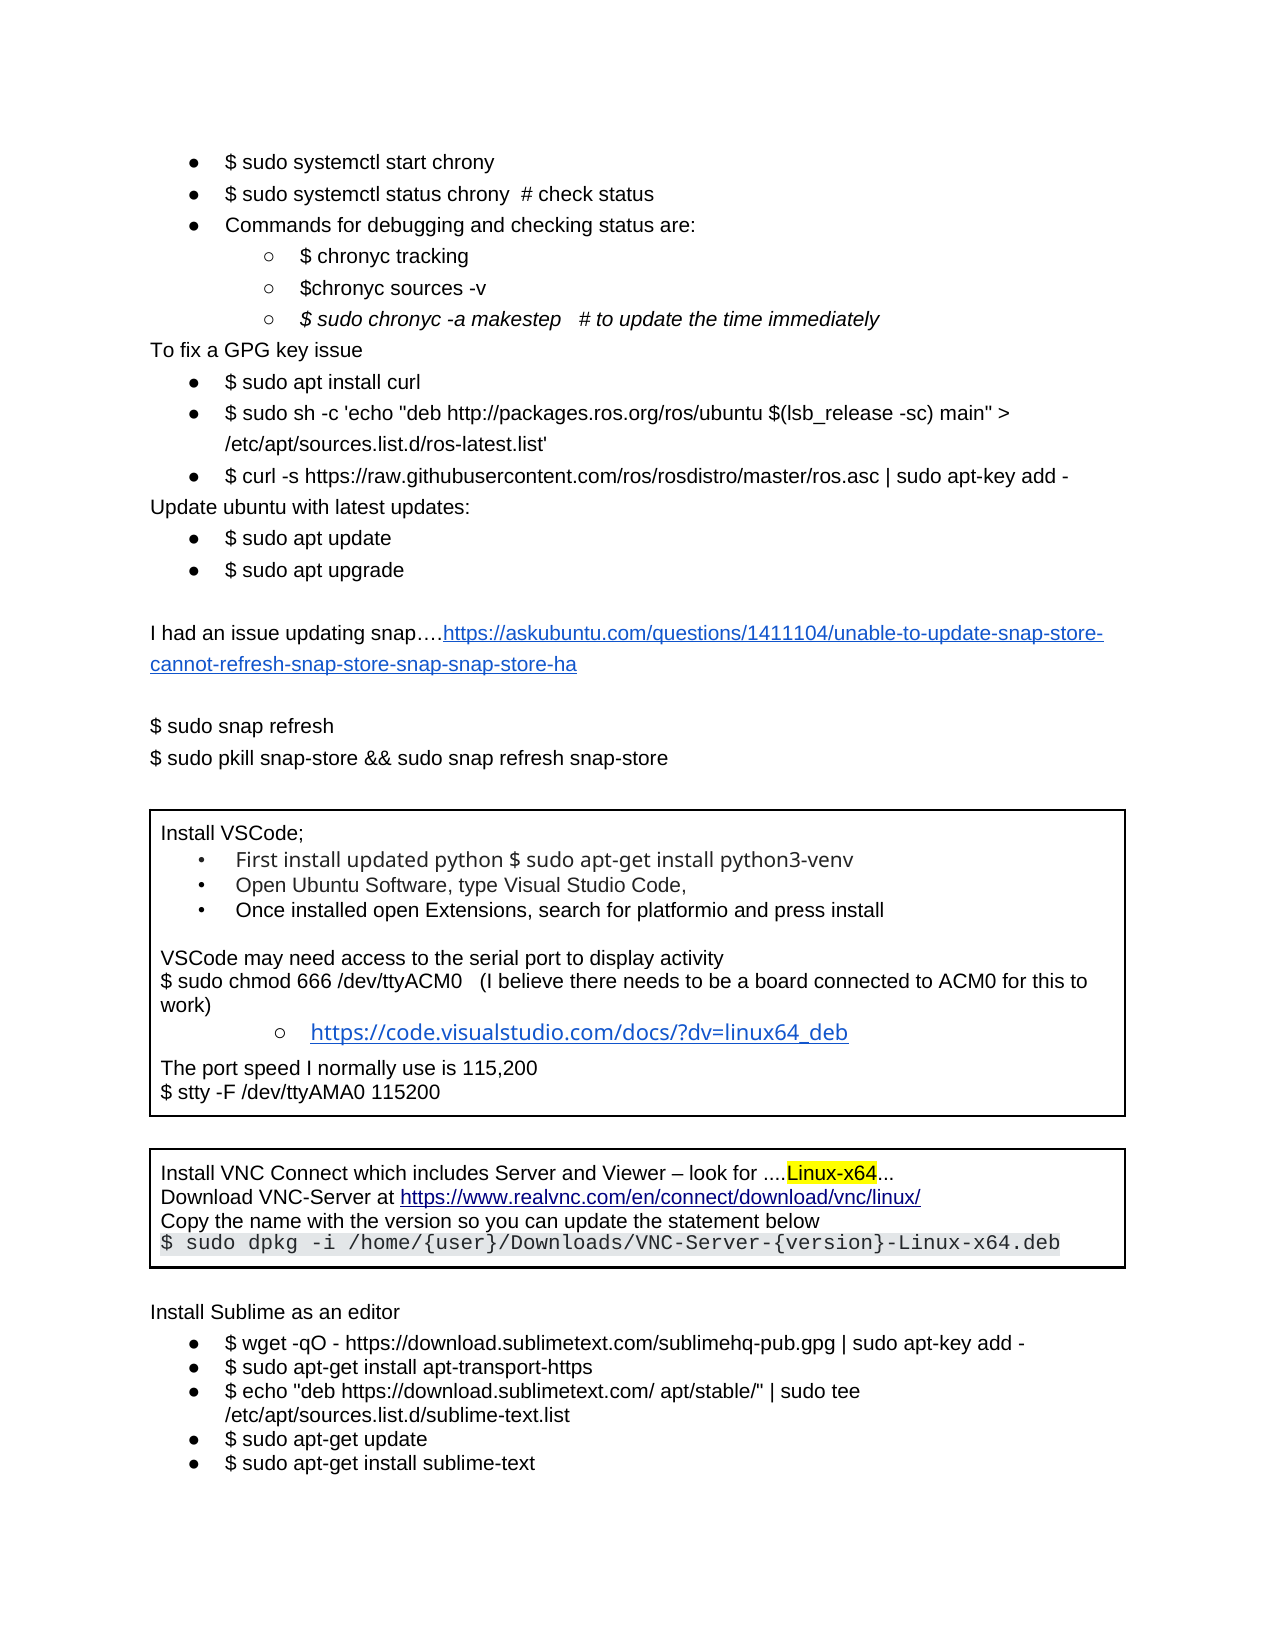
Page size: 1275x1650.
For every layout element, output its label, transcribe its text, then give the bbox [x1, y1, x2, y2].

list $ sudo chronyc -a makestep # to update the time immediately [262, 307, 1125, 331]
table_header Install VNC Connect which includes Server and Viewer – look for ....Linux-x64... Download VNC-Server at https://www.realvnc.com/en/connect/download/vnc/linux/ Copy the name with the version so you can update the statement below $ sudo dpkg -i /home/{user}/Downloads/VNC-Server-{version}-Linux-x64.deb [151, 1150, 1124, 1266]
list $ echo "deb https://download.sublimetext.com/ apt/stable/" | sudo tee /etc/apt/sources.list.d/sublime-text.list [187, 1379, 1125, 1427]
list $ wget -qO - https://download.sublimetext.com/sublimehq-pub.gpg | sudo apt-key add - [187, 1331, 1125, 1355]
list $ sudo apt upgrade [187, 558, 1125, 582]
list $ chronyc tracking [262, 244, 1125, 268]
list $ sudo apt-get install apt-transport-https [187, 1355, 1125, 1379]
table_header Install VSCode; First install updated python $ sudo apt-get install python3-venv Open Ubuntu Software, type Visual Studio Code, Once installed open Extensions, search for platformio and press install VSCode may need access to the serial port to display activity $ sudo chmod 666 /dev/ttyACM0 (I believe there needs to be a board connected to ACM0 for this to work) https://code.visualstudio.com/docs/?dv=linux64_deb The port speed I normally use is 115,200 $ stty -F /dev/ttyAMA0 115200 [151, 811, 1124, 1114]
list $ sudo apt-get update [187, 1427, 1125, 1451]
text Update ubuntu with latest updates: [150, 495, 1125, 519]
text Install Sublime as an editor [150, 1300, 1125, 1324]
text I had an issue updating snap….https://askubuntu.com/questions/1411104/unable-to-update-snap-store-cannot-refresh-snap-store-snap-snap-store-ha [150, 620, 1125, 676]
list $ sudo sh -c 'echo "deb http://packages.ros.org/ros/ubuntu $(lsb_release -sc) main" > /etc/apt/sources.list.d/ros-latest.list' [187, 401, 1125, 456]
list $chronyc sources -v [262, 275, 1125, 299]
list $ sudo apt install curl [187, 369, 1125, 393]
list $ curl -s https://raw.githubusercontent.com/ros/rosdistro/master/ros.asc | sudo apt-key add - [187, 463, 1125, 487]
text $ sudo snap refresh [150, 714, 1125, 738]
list $ sudo apt update [187, 526, 1125, 550]
list $ sudo apt-get install sublime-text [187, 1451, 1125, 1475]
text $ sudo pkill snap-store && sudo snap refresh snap-store [150, 746, 1125, 770]
list $ sudo systemctl start chrony [187, 150, 1125, 174]
text To fix a GPG key issue [150, 338, 1125, 362]
list Commands for debugging and checking status are: [187, 213, 1125, 237]
list $ sudo systemctl status chrony # check status [187, 181, 1125, 205]
